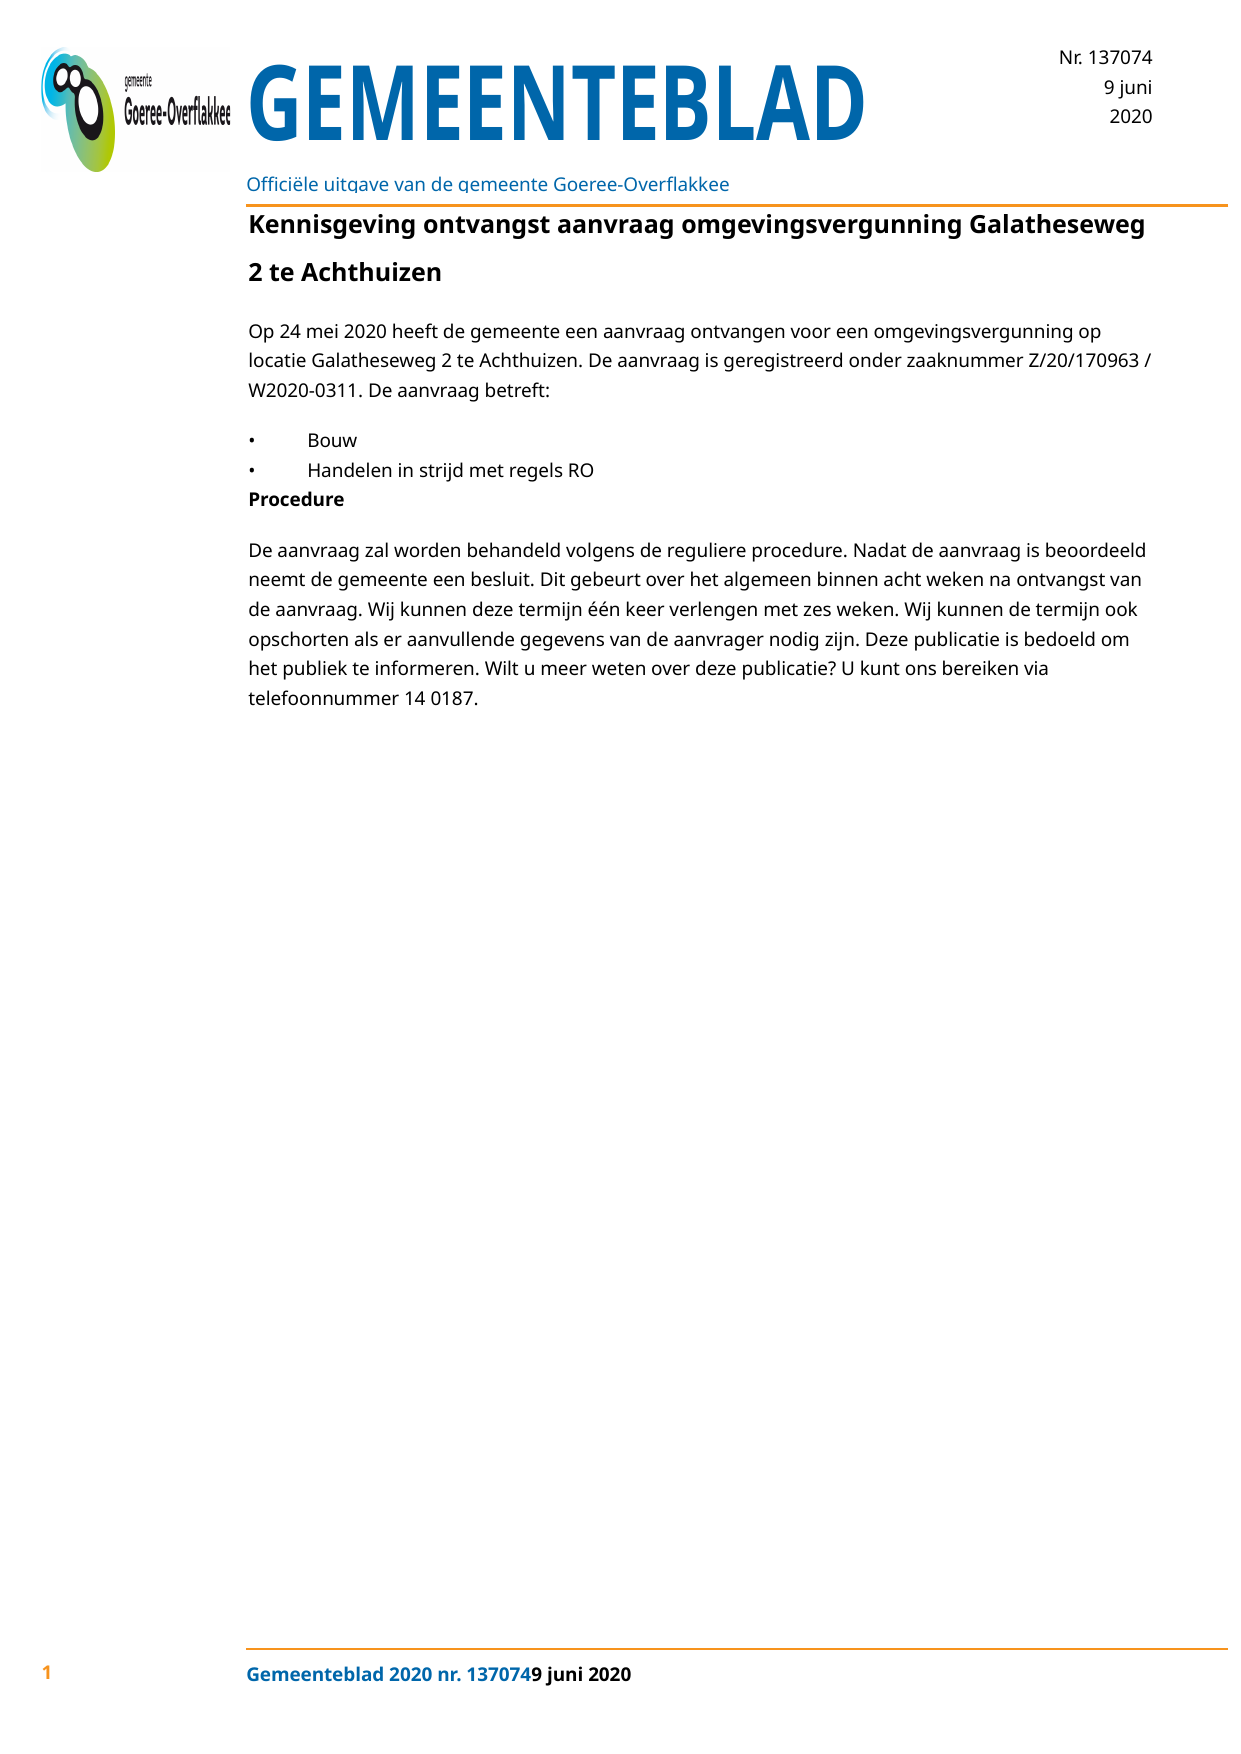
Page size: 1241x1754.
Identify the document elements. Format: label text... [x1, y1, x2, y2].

text Op 24 mei 2020 heeft de gemeente een aanvraag ontvangen voor een omgevingsvergunning op locatie Galatheseweg 2 te Achthuizen. De aanvraag is geregistreerd onder zaaknummer Z/20/170963 / W2020-0311. De aanvraag betreft: [248, 318, 1152, 403]
text Procedure [248, 487, 1152, 512]
text De aanvraag zal worden behandeld volgens de reguliere procedure. Nadat de aanvraag is beoordeeld neemt de gemeente een besluit. Dit gebeurt over het algemeen binnen acht weken na ontvangst van de aanvraag. Wij kunnen deze termijn één keer verlengen met zes weken. Wij kunnen de termijn ook opschorten als er aanvullende gegevens van de aanvrager nodig zijn. Deze publicatie is bedoeld om het publiek te informeren. Wilt u meer weten over deze publicatie? U kunt ons bereiken via telefoonnummer 14 0187. [248, 537, 1152, 711]
text Kennisgeving ontvangst aanvraag omgevingsvergunning Galatheseweg 2 te Achthuizen [248, 207, 1152, 288]
picture [41, 47, 231, 172]
list Handelen in strijd met regels RO [248, 457, 1152, 483]
list Bouw [248, 427, 1152, 453]
